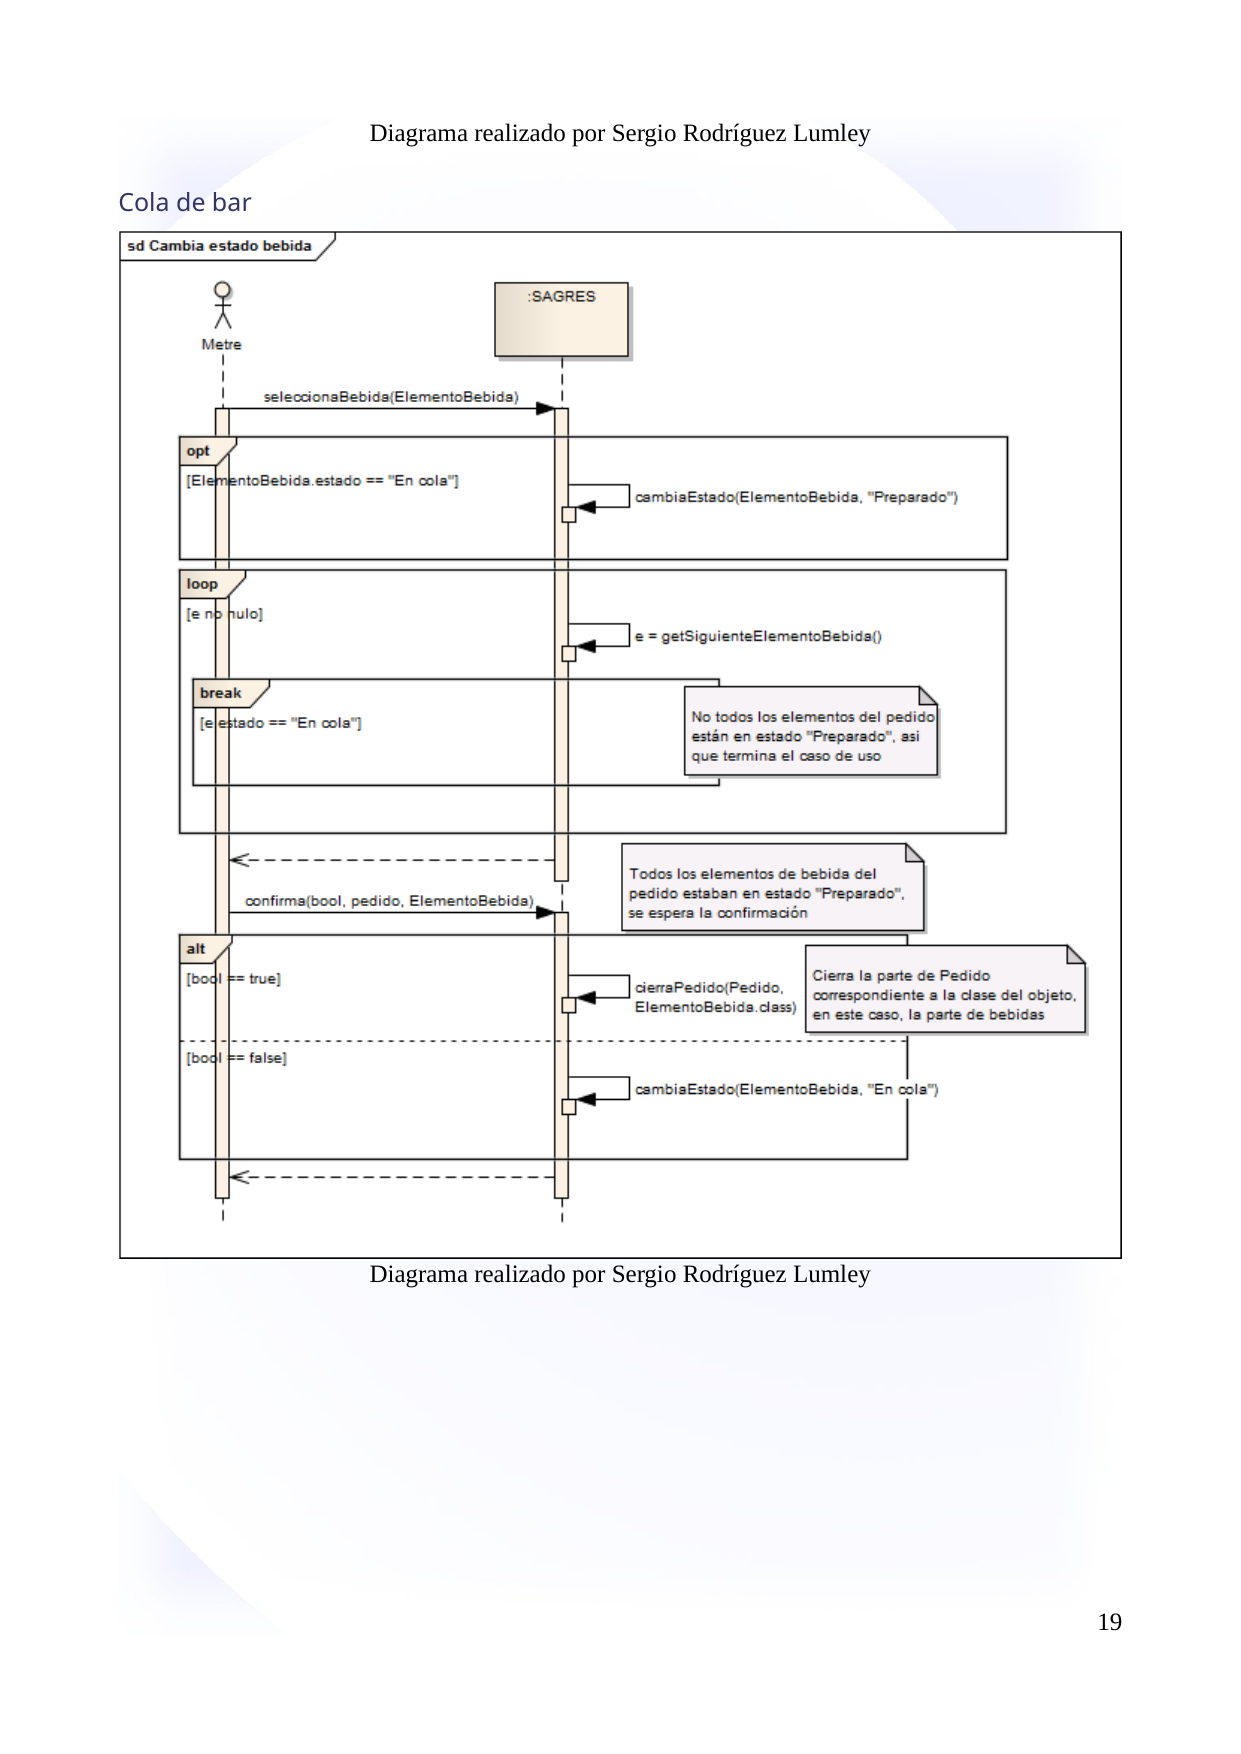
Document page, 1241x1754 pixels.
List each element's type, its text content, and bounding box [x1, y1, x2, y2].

picture [118, 218, 1122, 1259]
picture [118, 1287, 1122, 1636]
subtitle Cola de bar [118, 184, 1122, 218]
picture [118, 147, 1122, 184]
text Diagrama realizado por Sergio Rodríguez Lumley [118, 1259, 1122, 1287]
text Diagrama realizado por Sergio Rodríguez Lumley [118, 118, 1122, 147]
